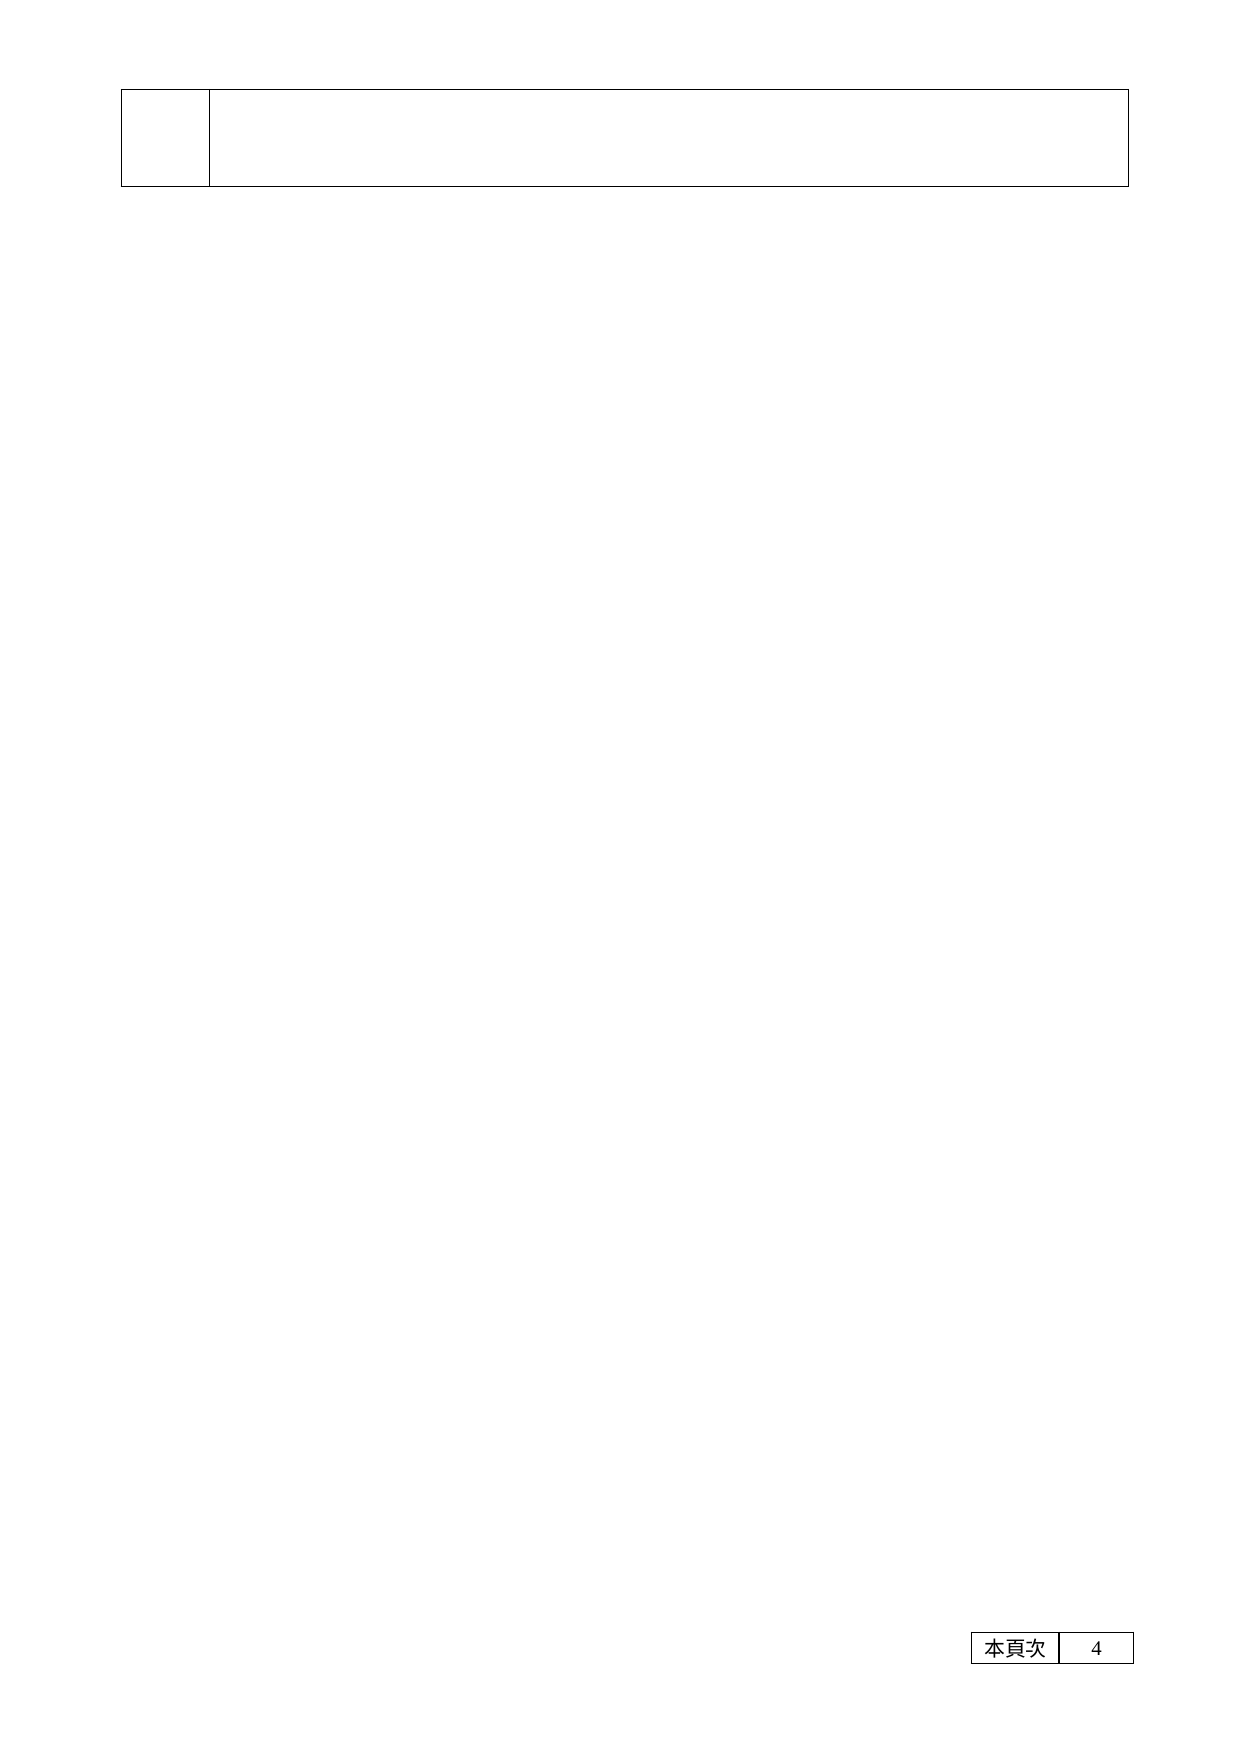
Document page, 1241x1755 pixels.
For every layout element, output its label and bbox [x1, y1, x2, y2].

table_cell [122, 90, 209, 186]
table_cell [210, 90, 1128, 186]
